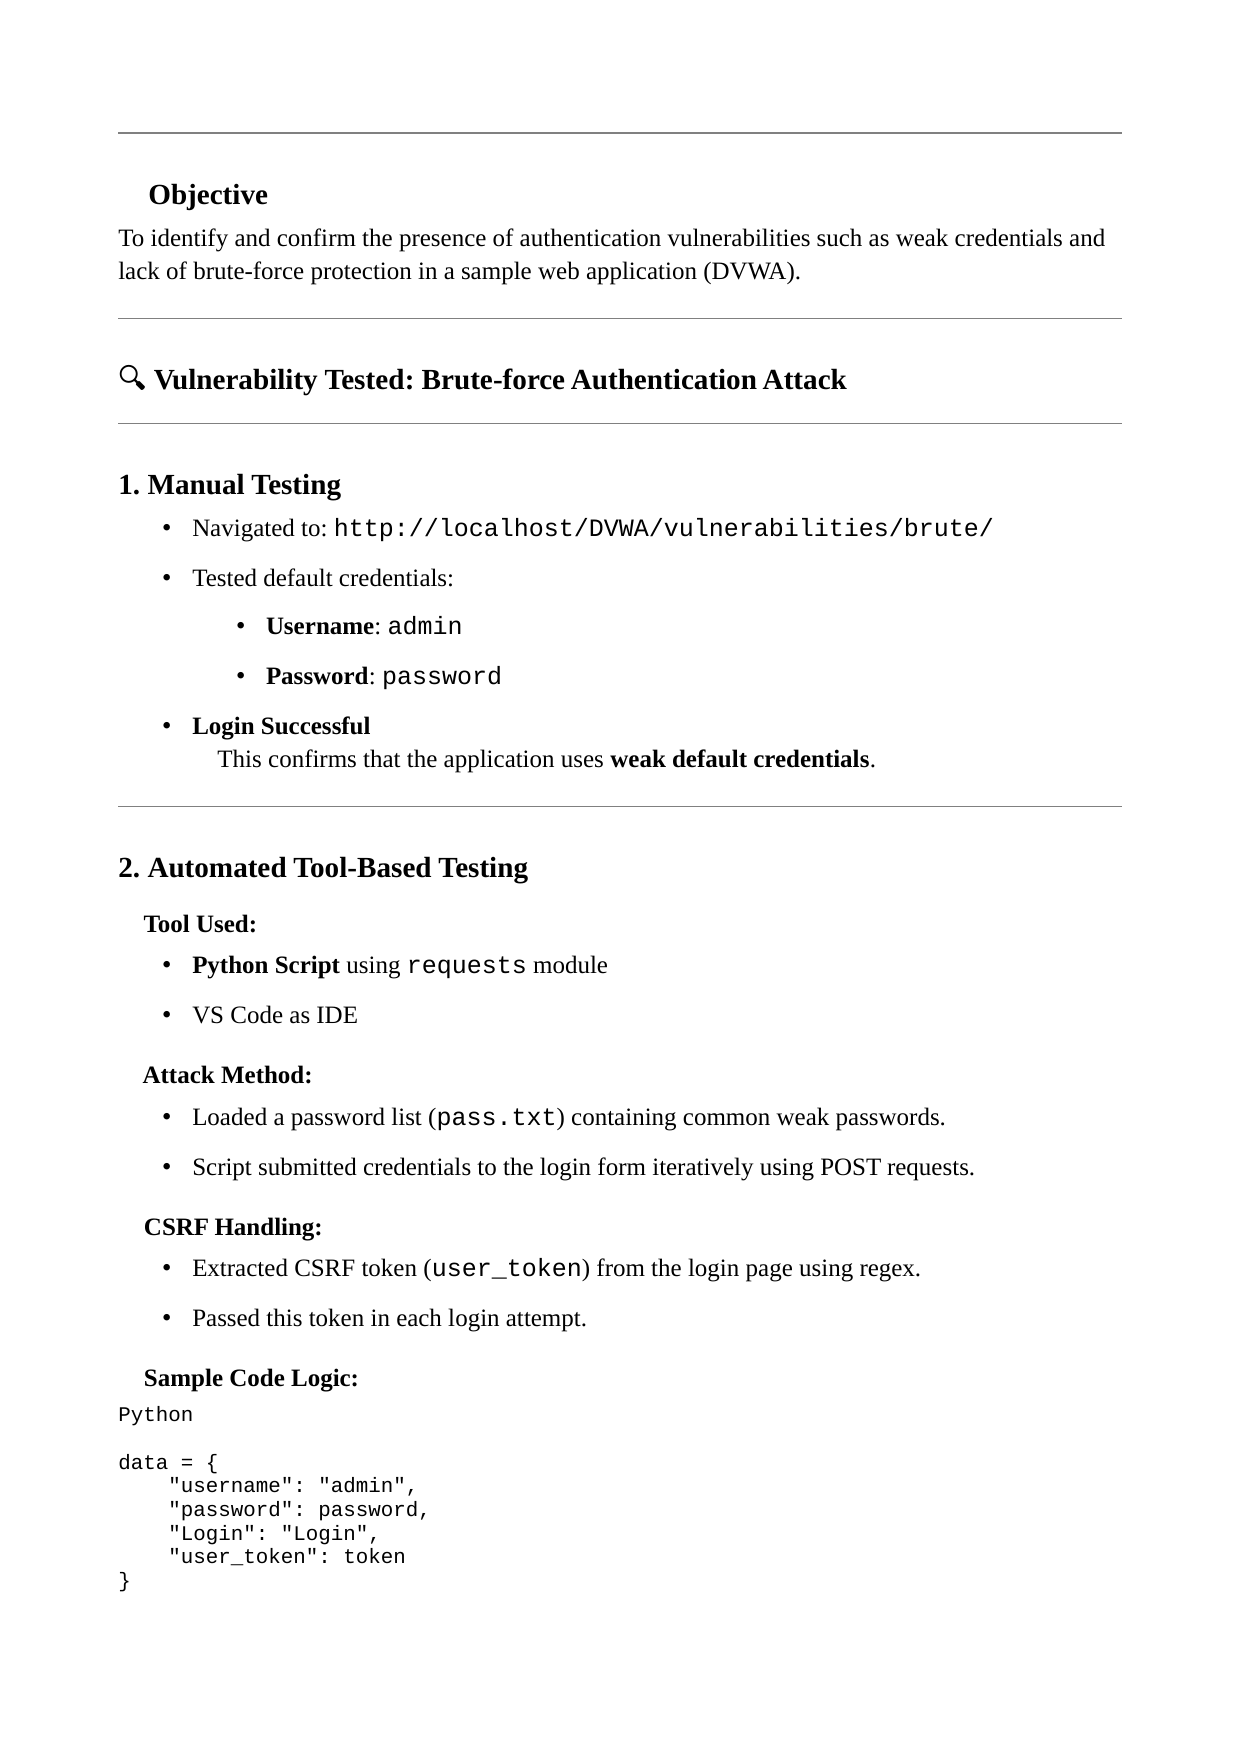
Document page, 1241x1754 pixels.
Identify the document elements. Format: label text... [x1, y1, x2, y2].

list Loaded a password list (pass.txt) containing common weak passwords. [162, 1102, 1122, 1132]
text Python [118, 1404, 1122, 1428]
list VS Code as IDE [162, 1000, 1122, 1029]
list Tested default credentials: [162, 563, 1122, 592]
list Extracted CSRF token (user_token) from the login page using regex. [162, 1253, 1122, 1284]
list Script submitted credentials to the login form iteratively using POST requests. [162, 1152, 1122, 1180]
list Password: password [236, 661, 1122, 692]
text "username": "admin", [118, 1475, 1122, 1499]
list Navigated to: http://localhost/DVWA/vulnerabilities/brute/ [162, 513, 1122, 544]
list Python Script using requests module [162, 950, 1122, 981]
subtitle 🔐 CSRF Handling: [118, 1212, 1122, 1241]
subtitle ✅ Objective [118, 177, 1122, 211]
subtitle 🔄 Attack Method: [118, 1060, 1122, 1089]
list Login Successful ✅ 🔸 This confirms that the application uses weak default credentials. [162, 711, 1122, 773]
subtitle ✅ Tool Used: [118, 909, 1122, 938]
subtitle 1. Manual Testing [118, 467, 1122, 501]
subtitle 2. Automated Tool-Based Testing [118, 851, 1122, 884]
text To identify and confirm the presence of authentication vulnerabilities such as weak credentials and lack of brute-force protection in a sample web application (DVWA). [118, 223, 1122, 285]
text data = { [118, 1452, 1122, 1475]
text "user_token": token [118, 1546, 1122, 1570]
text "Login": "Login", [118, 1523, 1122, 1546]
list Passed this token in each login attempt. [162, 1303, 1122, 1332]
list Username: admin [236, 611, 1122, 642]
subtitle 🧪 Sample Code Logic: [118, 1363, 1122, 1392]
subtitle 🔍 Vulnerability Tested: Brute-force Authentication Attack [118, 362, 1122, 396]
text "password": password, [118, 1499, 1122, 1523]
text } [118, 1570, 1122, 1593]
